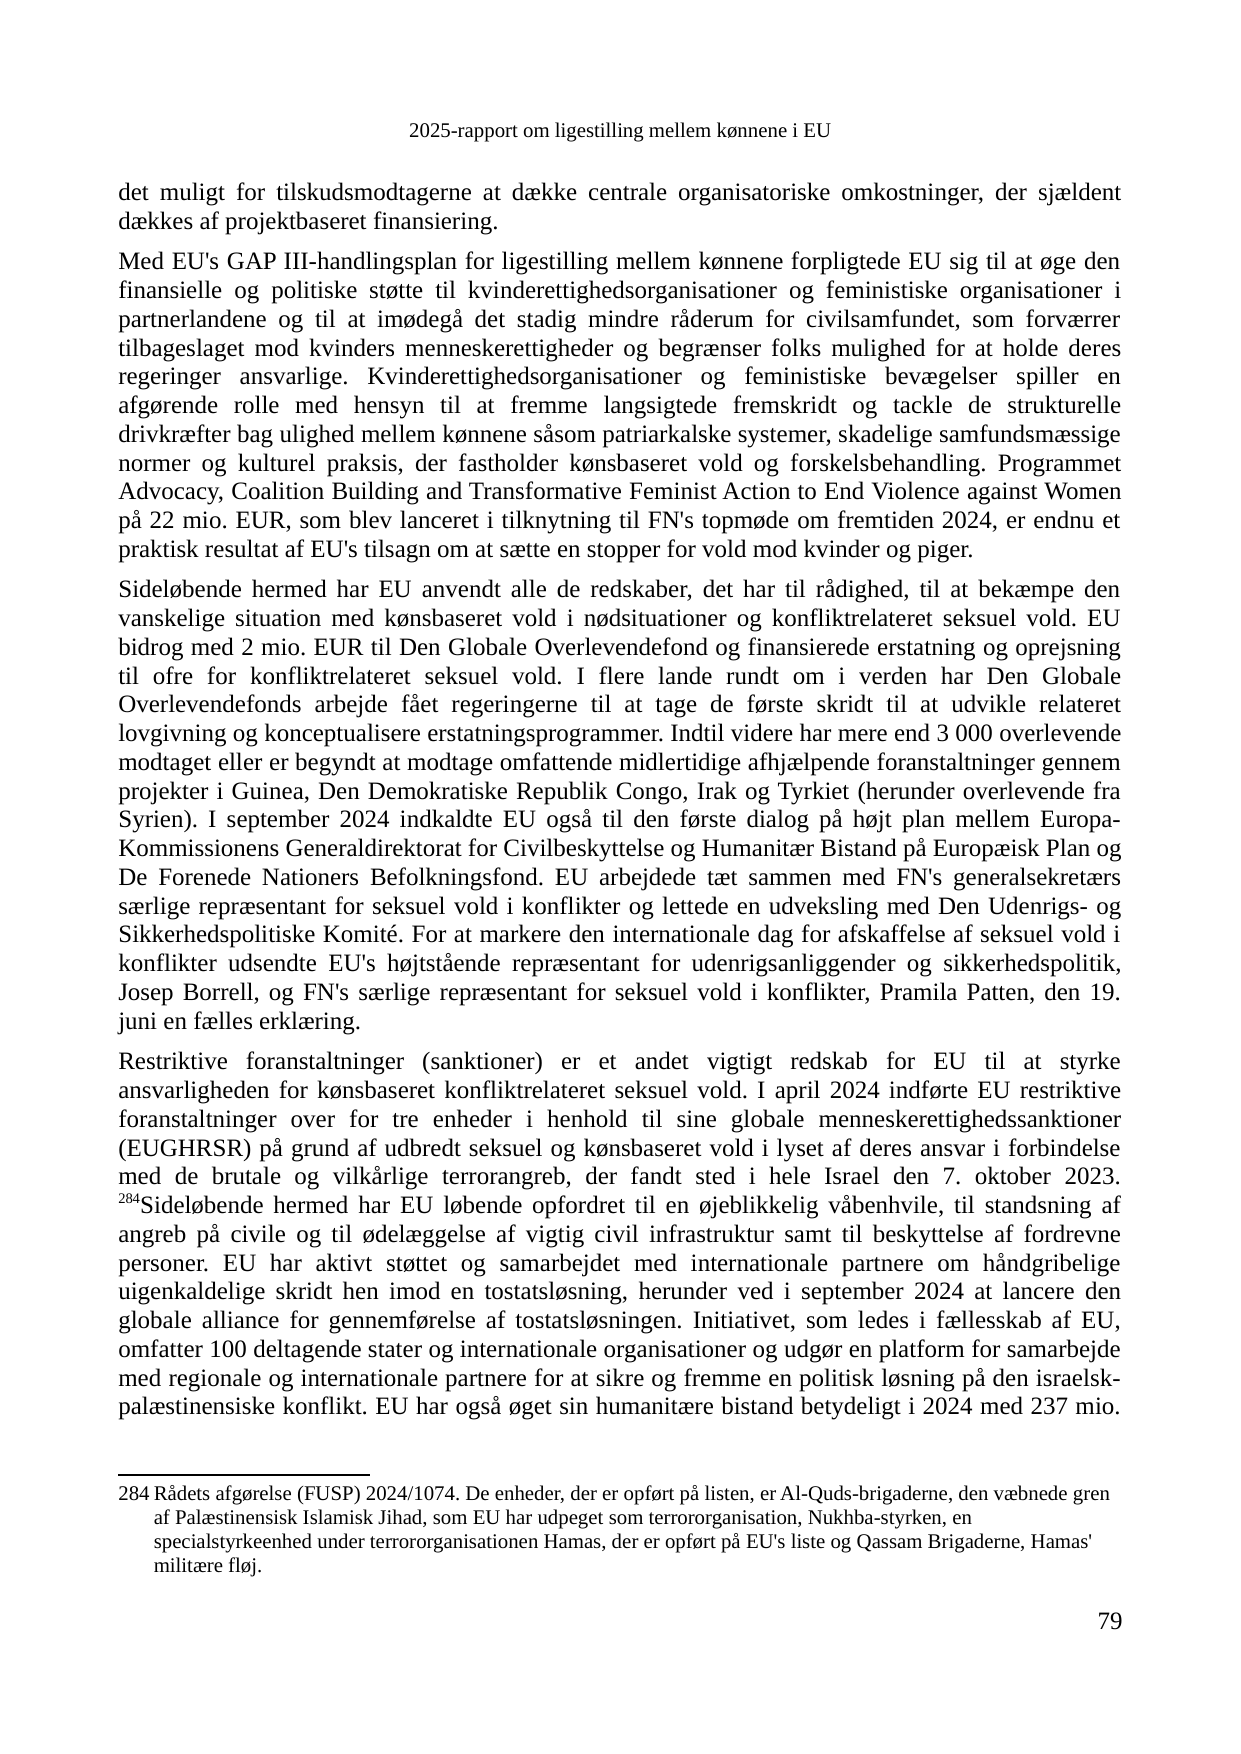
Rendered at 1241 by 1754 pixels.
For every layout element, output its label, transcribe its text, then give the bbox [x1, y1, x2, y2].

text Rådets afgørelse (FUSP) 2024/1074. De enheder, der er opført på listen, er Al-Quds-brigaderne, den væbnede gren af Palæstinensisk Islamisk Jihad, som EU har udpeget som terrororganisation, Nukhba-styrken, en specialstyrkeenhed under terrororganisationen Hamas, der er opført på EU's liste og Qassam Brigaderne, Hamas' militære fløj. [118, 1481, 1122, 1577]
text Sideløbende hermed har EU anvendt alle de redskaber, det har til rådighed, til at bekæmpe den vanskelige situation med kønsbaseret vold i nødsituationer og konfliktrelateret seksuel vold. EU bidrog med 2 mio. EUR til Den Globale Overlevendefond og finansierede erstatning og oprejsning til ofre for konfliktrelateret seksuel vold. I flere lande rundt om i verden har Den Globale Overlevendefonds arbejde fået regeringerne til at tage de første skridt til at udvikle relateret lovgivning og konceptualisere erstatningsprogrammer. Indtil videre har mere end 3 000 overlevende modtaget eller er begyndt at modtage omfattende midlertidige afhjælpende foranstaltninger gennem projekter i Guinea, Den Demokratiske Republik Congo, Irak og Tyrkiet (herunder overlevende fra Syrien). I september 2024 indkaldte EU også til den første dialog på højt plan mellem Europa-Kommissionens Generaldirektorat for Civilbeskyttelse og Humanitær Bistand på Europæisk Plan og De Forenede Nationers Befolkningsfond. EU arbejdede tæt sammen med FN's generalsekretærs særlige repræsentant for seksuel vold i konflikter og lettede en udveksling med Den Udenrigs- og Sikkerhedspolitiske Komité. For at markere den internationale dag for afskaffelse af seksuel vold i konflikter udsendte EU's højtstående repræsentant for udenrigsanliggender og sikkerhedspolitik, Josep Borrell, og FN's særlige repræsentant for seksuel vold i konflikter, Pramila Patten, den 19. juni en fælles erklæring. [118, 574, 1122, 1034]
text det muligt for tilskudsmodtagerne at dække centrale organisatoriske omkostninger, der sjældent dækkes af projektbaseret finansiering. [118, 177, 1122, 234]
text Restriktive foranstaltninger (sanktioner) er et andet vigtigt redskab for EU til at styrke ansvarligheden for kønsbaseret konfliktrelateret seksuel vold. I april 2024 indførte EU restriktive foranstaltninger over for tre enheder i henhold til sine globale menneskerettighedssanktioner (EUGHRSR) på grund af udbredt seksuel og kønsbaseret vold i lyset af deres ansvar i forbindelse med de brutale og vilkårlige terrorangreb, der fandt sted i hele Israel den 7. oktober 2023. Sideløbende hermed har EU løbende opfordret til en øjeblikkelig våbenhvile, til standsning af angreb på civile og til ødelæggelse af vigtig civil infrastruktur samt til beskyttelse af fordrevne personer. EU har aktivt støttet og samarbejdet med internationale partnere om håndgribelige uigenkaldelige skridt hen imod en tostatsløsning, herunder ved i september 2024 at lancere den globale alliance for gennemførelse af tostatsløsningen. Initiativet, som ledes i fællesskab af EU, omfatter 100 deltagende stater og internationale organisationer og udgør en platform for samarbejde med regionale og internationale partnere for at sikre og fremme en politisk løsning på den israelsk-palæstinensiske konflikt. EU har også øget sin humanitære bistand betydeligt i 2024 med 237 mio. [118, 1046, 1122, 1420]
text Med EU's GAP III-handlingsplan for ligestilling mellem kønnene forpligtede EU sig til at øge den finansielle og politiske støtte til kvinderettighedsorganisationer og feministiske organisationer i partnerlandene og til at imødegå det stadig mindre råderum for civilsamfundet, som forværrer tilbageslaget mod kvinders menneskerettigheder og begrænser folks mulighed for at holde deres regeringer ansvarlige. Kvinderettighedsorganisationer og feministiske bevægelser spiller en afgørende rolle med hensyn til at fremme langsigtede fremskridt og tackle de strukturelle drivkræfter bag ulighed mellem kønnene såsom patriarkalske systemer, skadelige samfundsmæssige normer og kulturel praksis, der fastholder kønsbaseret vold og forskelsbehandling. Programmet Advocacy, Coalition Building and Transformative Feminist Action to End Violence against Women på 22 mio. EUR, som blev lanceret i tilknytning til FN's topmøde om fremtiden 2024, er endnu et praktisk resultat af EU's tilsagn om at sætte en stopper for vold mod kvinder og piger. [118, 246, 1122, 563]
